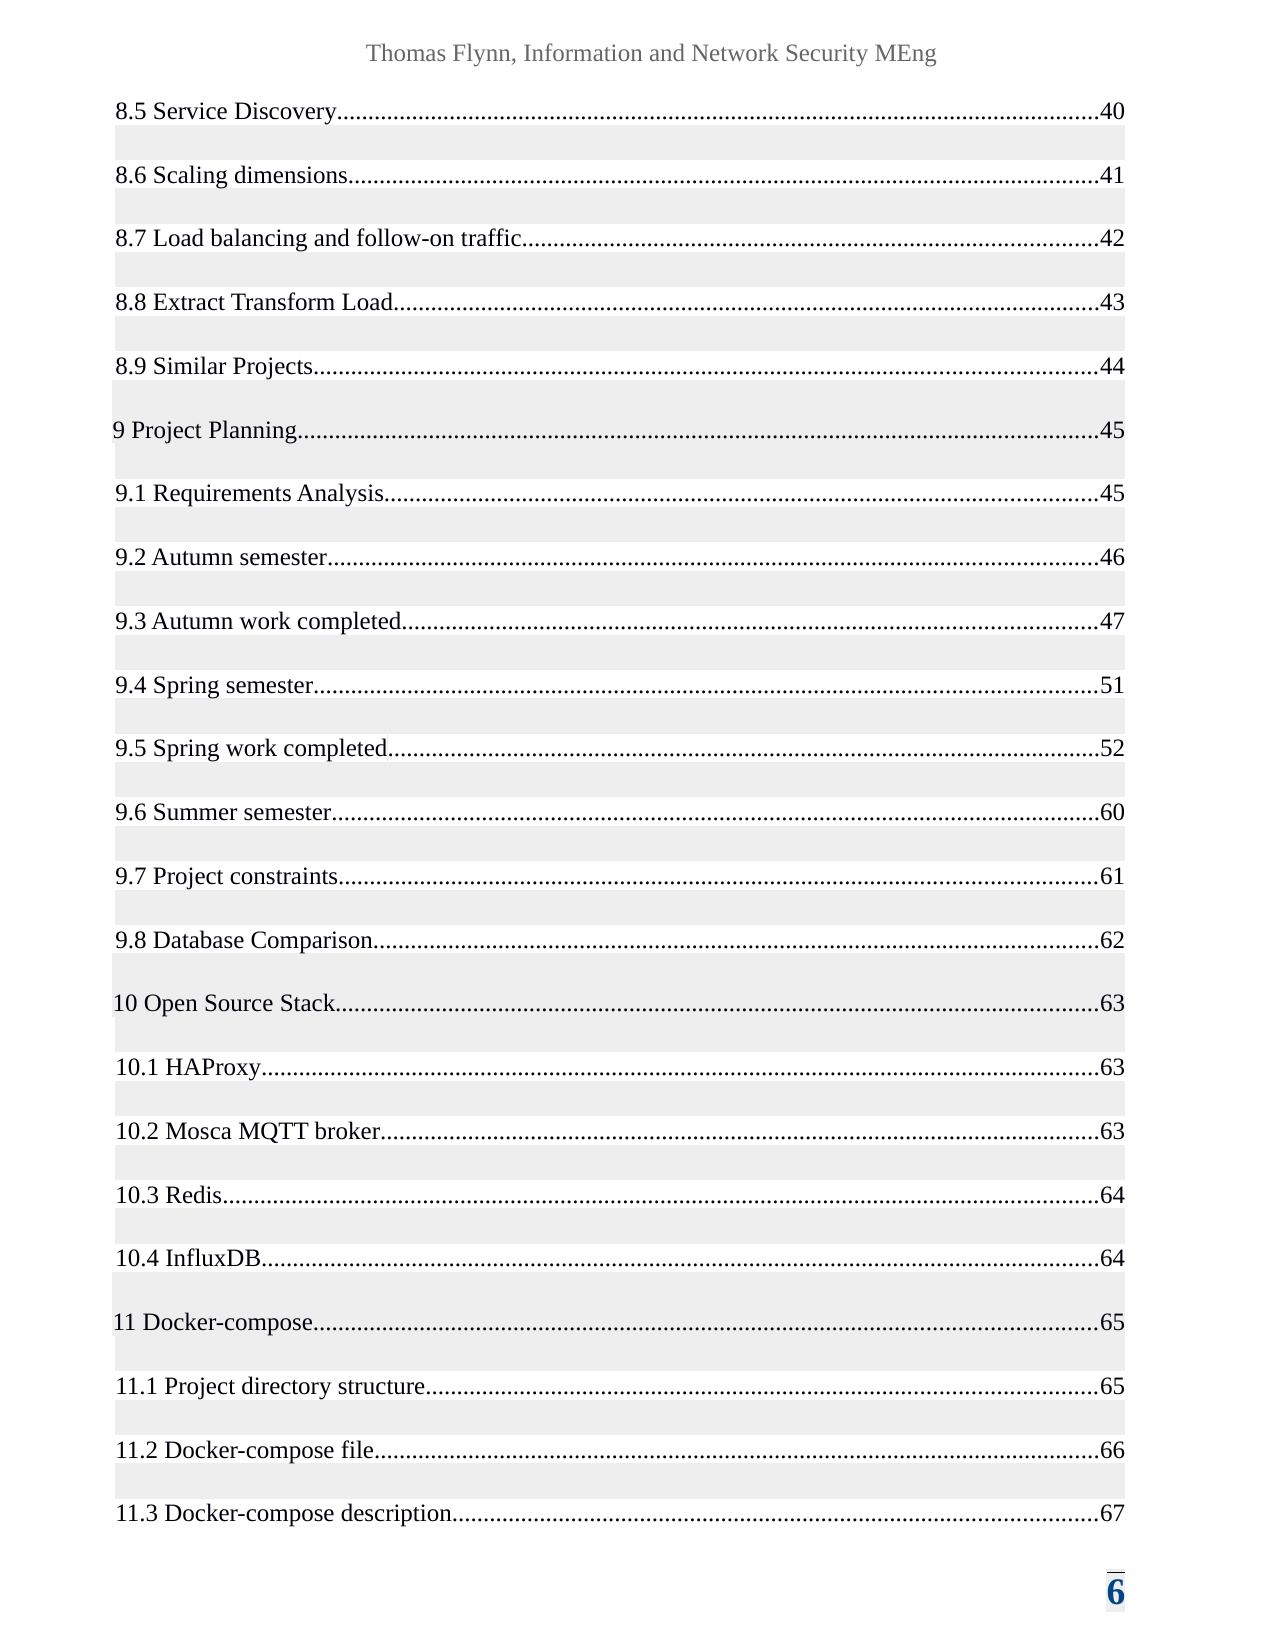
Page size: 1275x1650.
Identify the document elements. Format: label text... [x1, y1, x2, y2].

text 11 Docker-compose 65 [112, 1307, 1125, 1336]
text 10 Open Source Stack 63 [112, 988, 1125, 1017]
text 9 Project Planning 45 [112, 415, 1125, 443]
